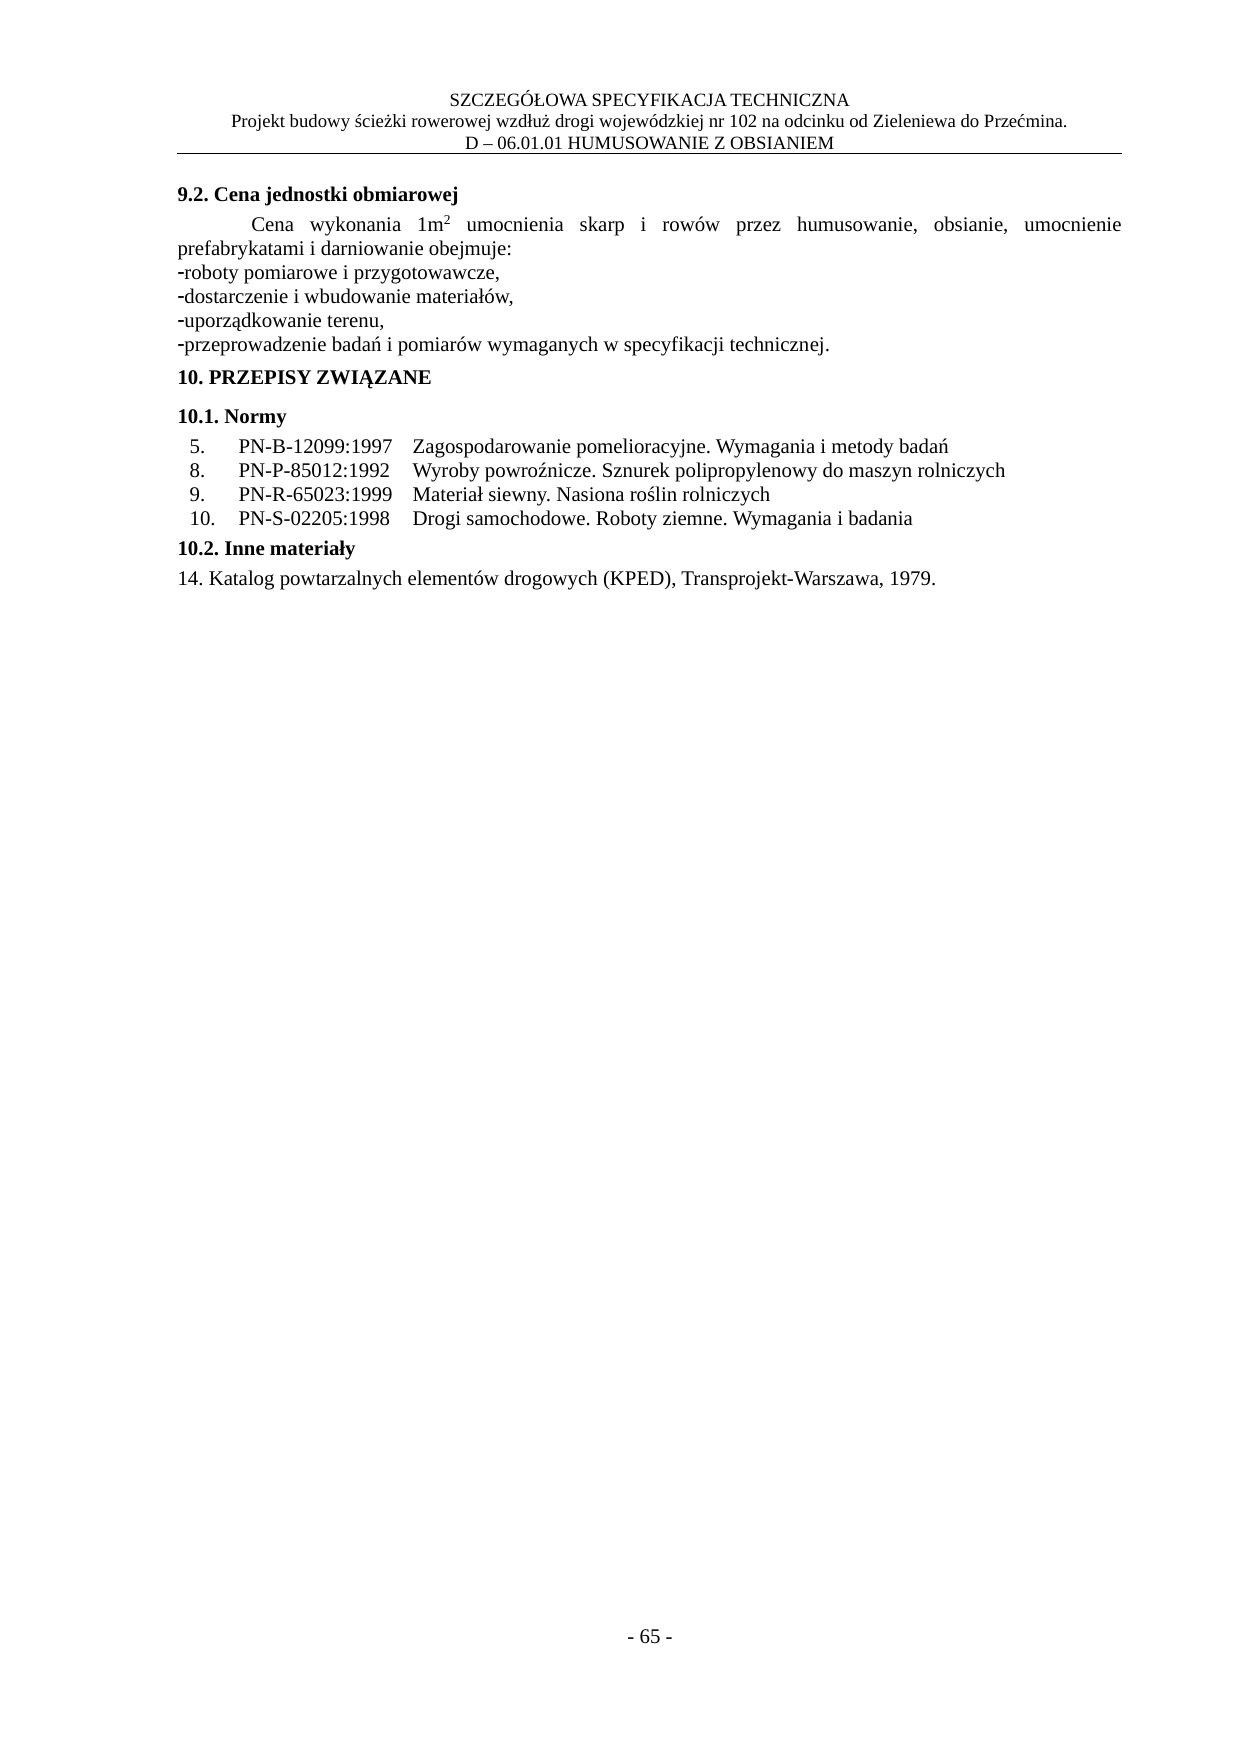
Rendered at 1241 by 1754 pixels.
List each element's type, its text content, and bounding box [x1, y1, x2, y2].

table_header Zagospodarowanie pomelioracyjne. Wymagania i metody badań [405, 434, 1111, 458]
table_cell Drogi samochodowe. Roboty ziemne. Wymagania i badania [405, 506, 1111, 530]
table_cell 8. [182, 458, 231, 482]
list Katalog powtarzalnych elementów drogowych (KPED), Transprojekt-Warszawa, 1979. [177, 566, 1122, 590]
subtitle 10. PRZEPISY ZWIĄZANE [177, 365, 1122, 389]
table_cell PN-R-65023:1999 [231, 482, 405, 506]
list uporządkowanie terenu, [177, 308, 1122, 332]
subtitle 9.2. Cena jednostki obmiarowej [177, 182, 1122, 206]
table_cell Wyroby powroźnicze. Sznurek polipropylenowy do maszyn rolniczych [405, 458, 1111, 482]
subtitle 10.1. Normy [177, 404, 1122, 428]
text Cena wykonania 1m2 umocnienia skarp i rowów przez humusowanie, obsianie, umocnienie prefabrykatami i darniowanie obejmuje: [177, 212, 1122, 260]
list przeprowadzenie badań i pomiarów wymaganych w specyfikacji technicznej. [177, 332, 1122, 356]
table_cell PN-P-85012:1992 [231, 458, 405, 482]
list dostarczenie i wbudowanie materiałów, [177, 284, 1122, 308]
table_cell 10. [182, 506, 231, 530]
table_cell 9. [182, 482, 231, 506]
table_header PN-B-12099:1997 [231, 434, 405, 458]
table_header 5. [182, 434, 231, 458]
list roboty pomiarowe i przygotowawcze, [177, 260, 1122, 284]
table_cell PN-S-02205:1998 [231, 506, 405, 530]
subtitle 10.2. Inne materiały [177, 536, 1122, 560]
table_cell Materiał siewny. Nasiona roślin rolniczych [405, 482, 1111, 506]
